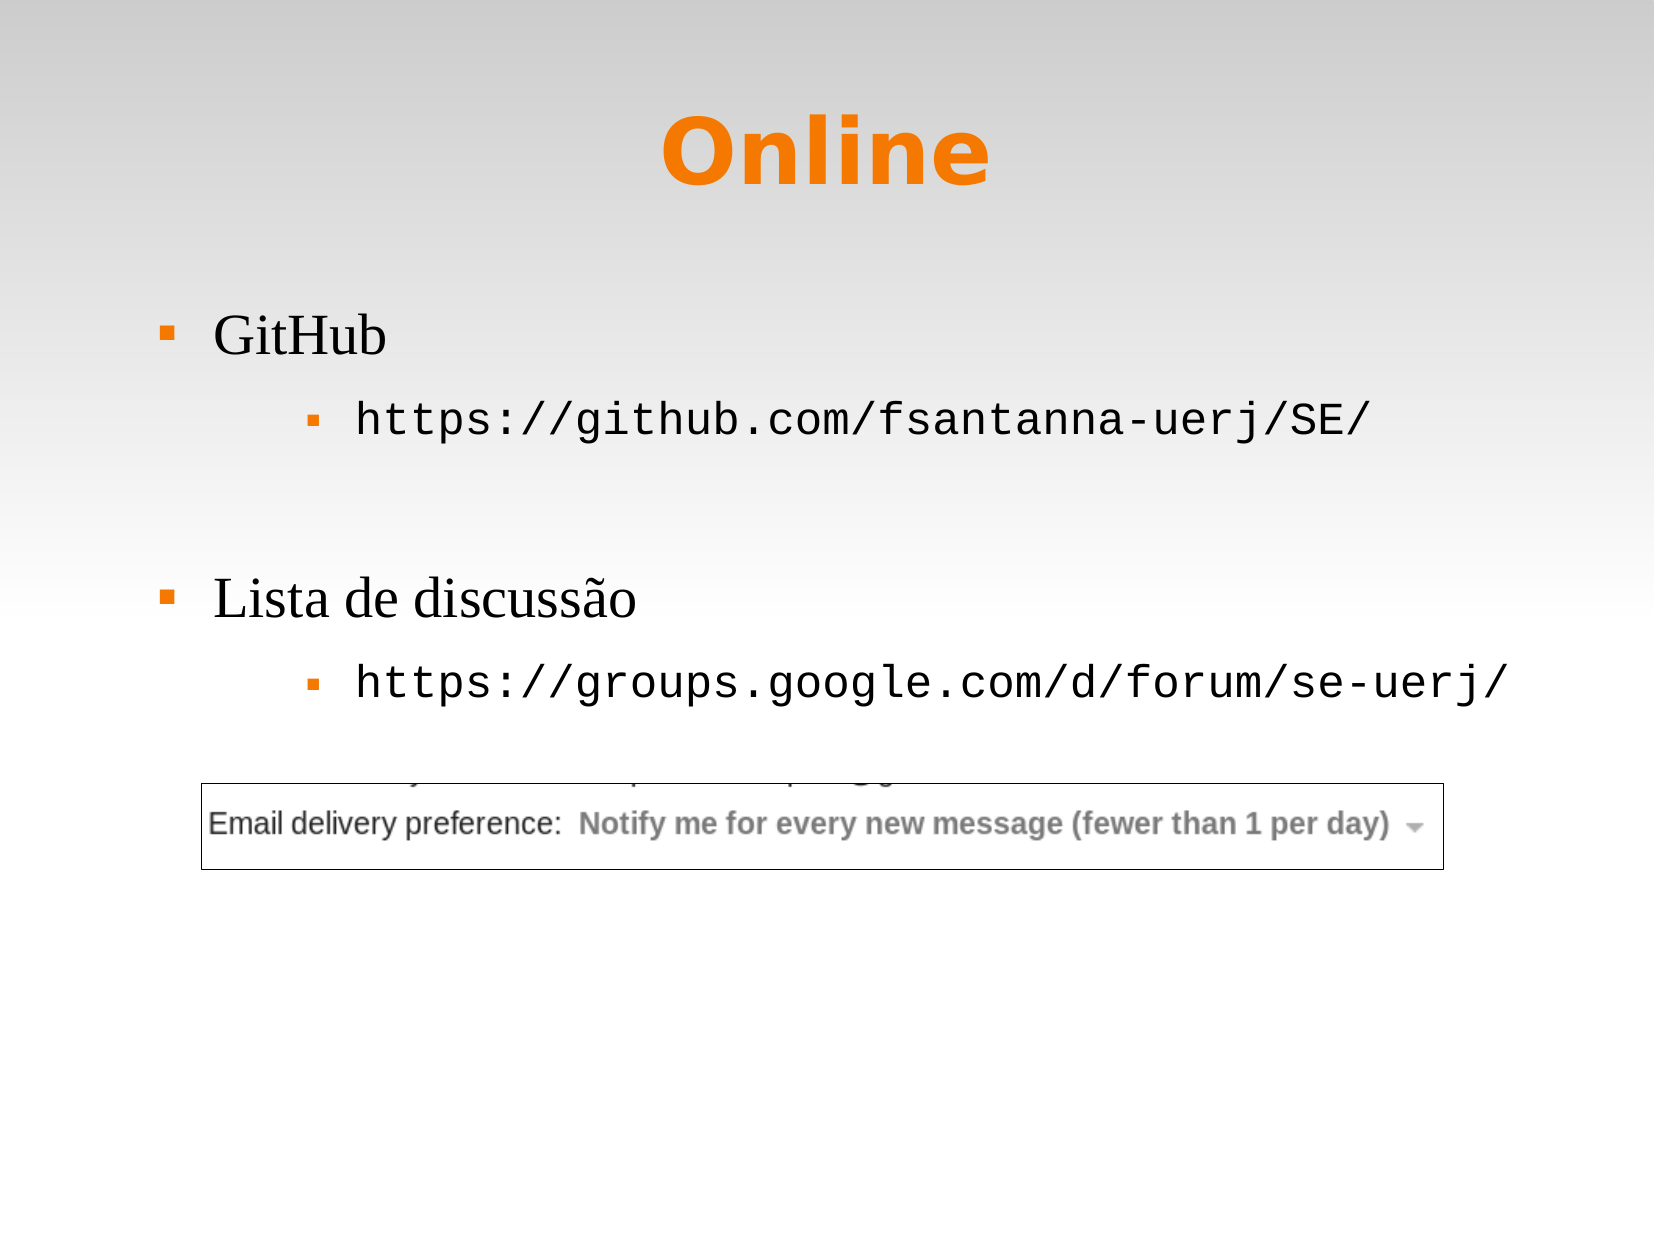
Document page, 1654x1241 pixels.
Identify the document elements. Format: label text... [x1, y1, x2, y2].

title Online [82, 49, 1571, 257]
picture [202, 784, 1444, 869]
list GitHub https://github.com/fsantanna-uerj/SE/ Lista de discussão https://groups.google.com/d/forum/se-uerj/ [71, 302, 1654, 1121]
